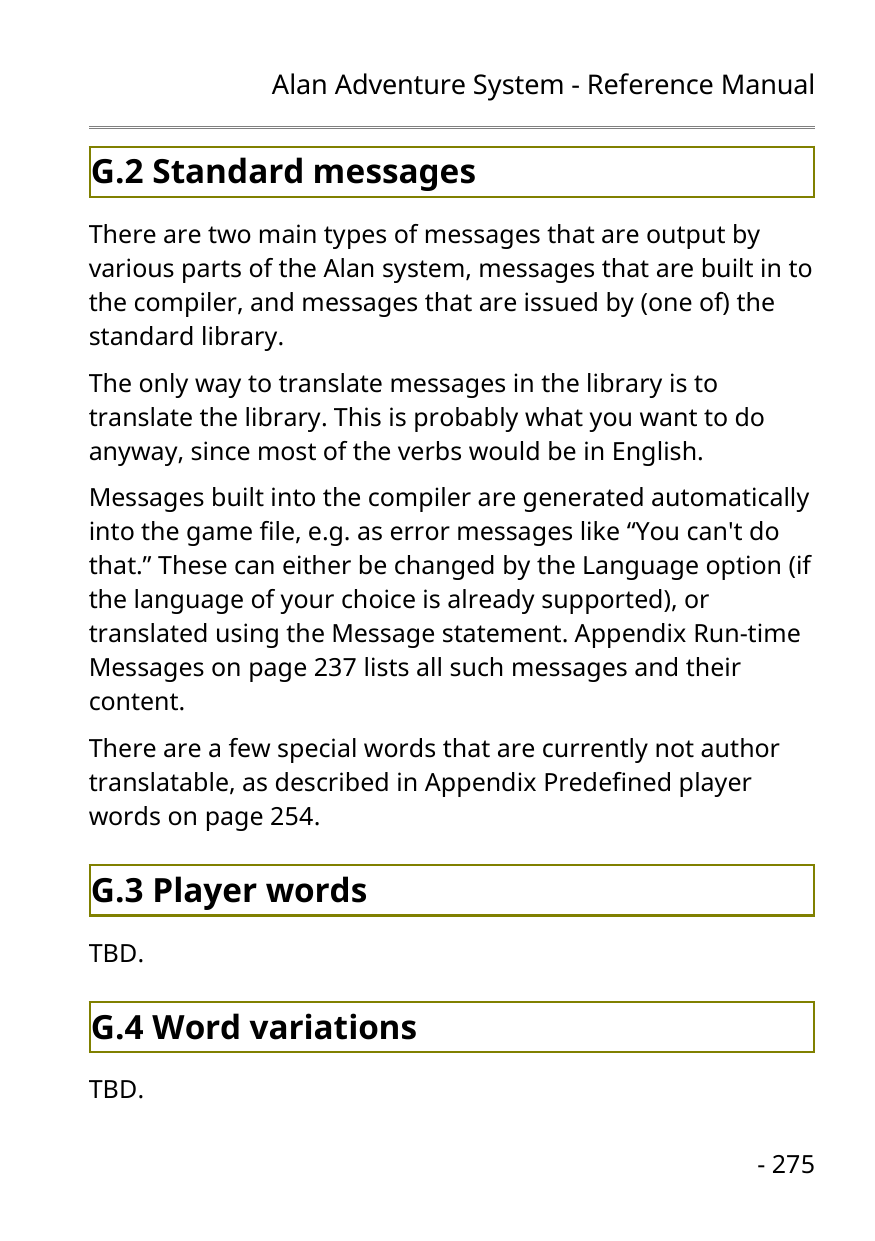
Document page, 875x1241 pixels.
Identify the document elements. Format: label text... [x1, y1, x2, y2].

text TBD. [88, 936, 815, 969]
subtitle Word variations [91, 1003, 813, 1051]
text There are two main types of messages that are output by various parts of the Alan system, messages that are built in to the compiler, and messages that are issued by (one of) the standard library. [88, 217, 815, 353]
text There are a few special words that are currently not author translatable, as described in Appendix Predefined player words on page 201. [88, 731, 815, 833]
text Messages built into the compiler are generated automatically into the game file, e.g. as error messages like “You can't do that.” These can either be changed by the Language option (if the language of your choice is already supported), or translated using the Message statement. Appendix Run-time Messages on page 188 lists all such messages and their content. [88, 480, 815, 718]
text TBD. [88, 1072, 815, 1106]
subtitle Standard messages [91, 148, 813, 196]
text The only way to translate messages in the library is to translate the library. This is probably what you want to do anyway, since most of the verbs would be in English. [88, 366, 815, 467]
subtitle Player words [91, 866, 813, 914]
